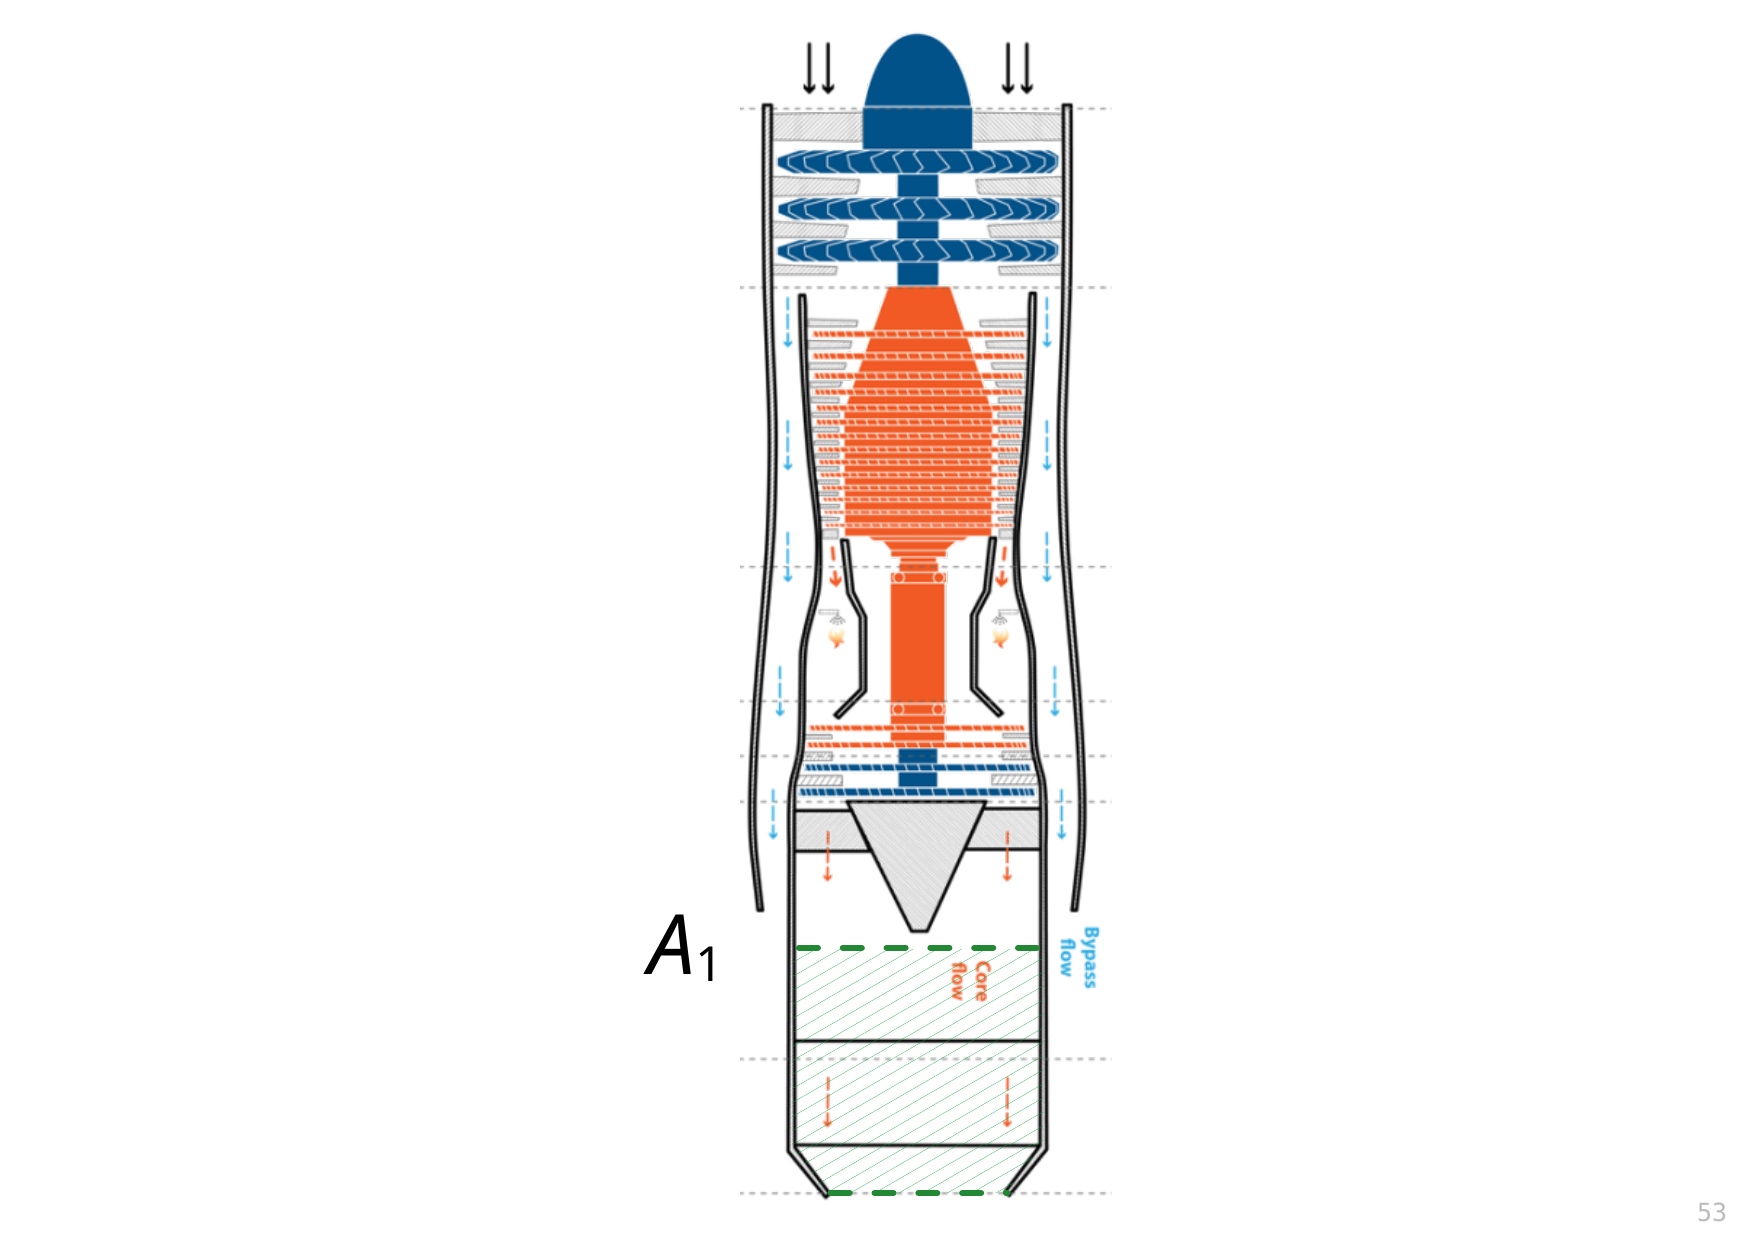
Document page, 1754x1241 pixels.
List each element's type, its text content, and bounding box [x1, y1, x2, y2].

text_box A1 [633, 878, 748, 977]
picture [740, 24, 1112, 1217]
text_box [790, 948, 1043, 1194]
